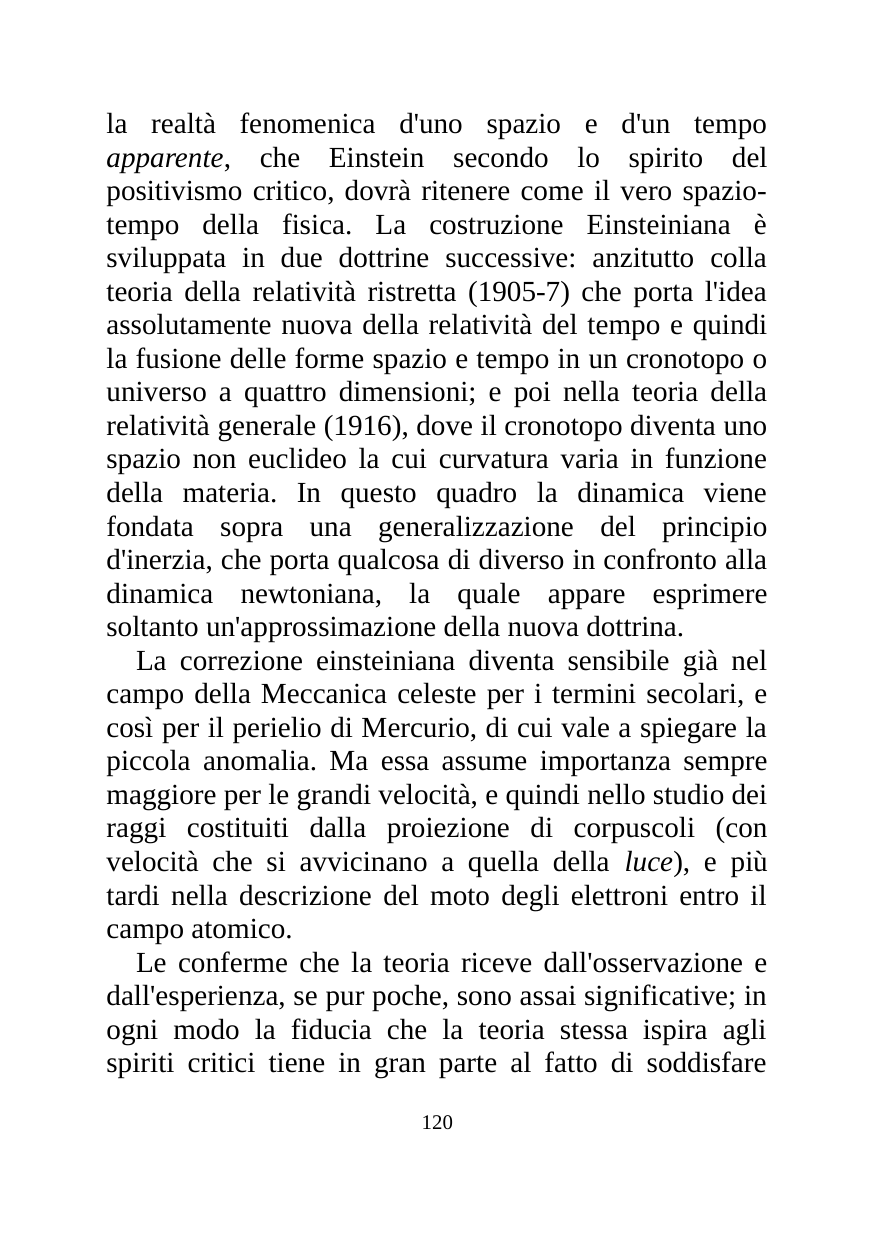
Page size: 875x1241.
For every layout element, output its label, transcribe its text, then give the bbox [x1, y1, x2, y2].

text Le conferme che la teoria riceve dall'osservazione e dall'esperienza, se pur poche, sono assai significative; in ogni modo la fiducia che la teoria stessa ispira agli spiriti critici tiene in gran parte al fatto di soddisfare [106, 945, 768, 1079]
text La correzione einsteiniana diventa sensibile già nel campo della Meccanica celeste per i termini secolari, e così per il perielio di Mercurio, di cui vale a spiegare la piccola anomalia. Ma essa assume importanza sempre maggiore per le grandi velocità, e quindi nello studio dei raggi costituiti dalla proiezione di corpuscoli (con velocità che si avvicinano a quella della luce), e più tardi nella descrizione del moto degli elettroni entro il campo atomico. [106, 643, 768, 945]
text la realtà fenomenica d'uno spazio e d'un tempo apparente, che Einstein secondo lo spirito del positivismo critico, dovrà ritenere come il vero spazio-tempo della fisica. La costruzione Einsteiniana è sviluppata in due dottrine successive: anzitutto colla teoria della relatività ristretta (1905-7) che porta l'idea assolutamente nuova della relatività del tempo e quindi la fusione delle forme spazio e tempo in un cronotopo o universo a quattro dimensioni; e poi nella teoria della relatività generale (1916), dove il cronotopo diventa uno spazio non euclideo la cui curvatura varia in funzione della materia. In questo quadro la dinamica viene fondata sopra una generalizzazione del principio d'inerzia, che porta qualcosa di diverso in confronto alla dinamica newtoniana, la quale appare esprimere soltanto un'approssimazione della nuova dottrina. [106, 106, 768, 643]
